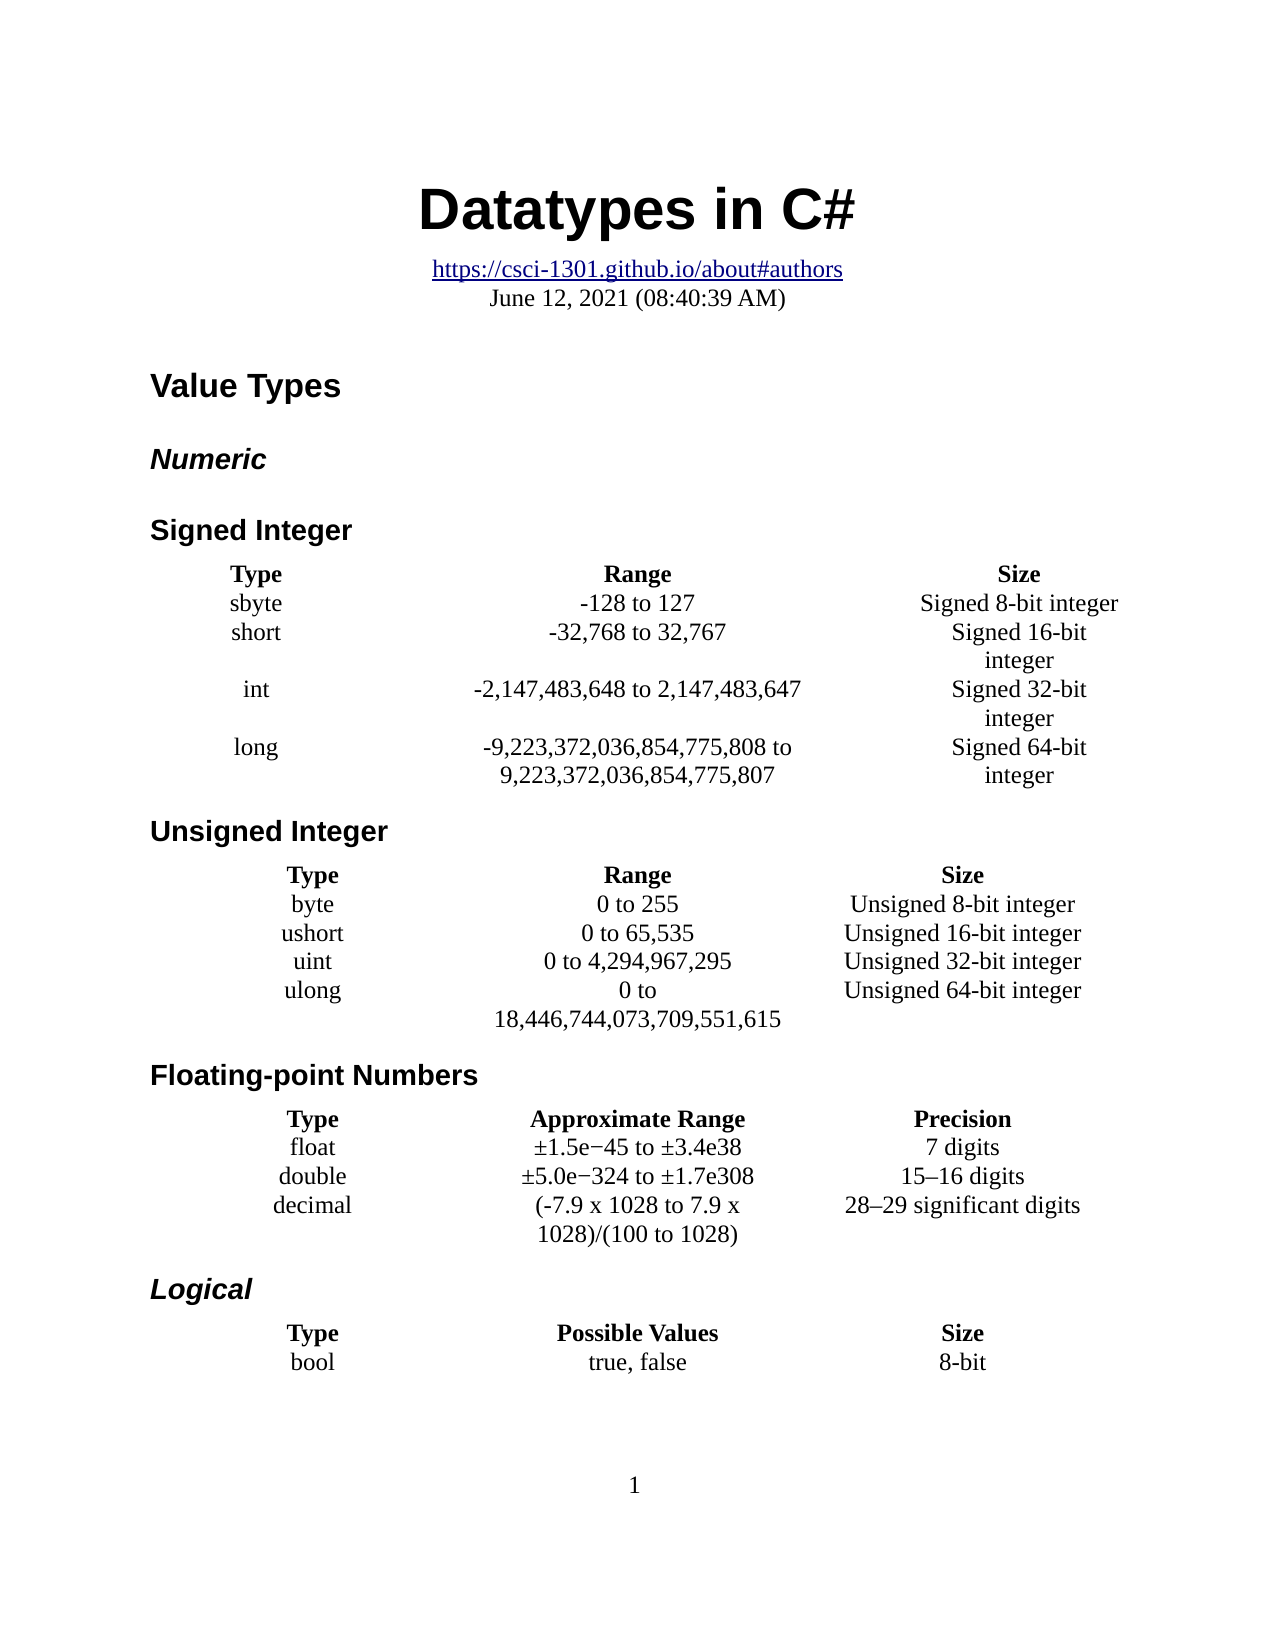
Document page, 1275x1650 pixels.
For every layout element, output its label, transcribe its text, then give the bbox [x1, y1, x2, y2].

subtitle Unsigned Integer [150, 814, 1125, 848]
table_cell 0 to 18,446,744,073,709,551,615 [475, 975, 800, 1033]
table_cell ±1.5e−45 to ±3.4e38 [475, 1133, 800, 1161]
table_header Range [362, 559, 913, 588]
table_cell uint [150, 946, 475, 975]
subtitle Value Types [150, 366, 1125, 404]
table_cell true, false [475, 1347, 800, 1376]
subtitle Numeric [150, 442, 1125, 476]
table_cell double [150, 1161, 475, 1190]
table_cell ±5.0e−324 to ±1.7e308 [475, 1161, 800, 1190]
table_cell long [150, 732, 362, 789]
table_cell bool [150, 1347, 475, 1376]
text June 12, 2021 (08:40:39 AM) [150, 283, 1125, 312]
table_cell ulong [150, 975, 475, 1033]
subtitle Floating-point Numbers [150, 1058, 1125, 1091]
table_cell byte [150, 889, 475, 918]
table_cell (-7.9 x 1028 to 7.9 x 1028)/(100 to 1028) [475, 1190, 800, 1247]
table_cell Signed 16-bit integer [913, 617, 1125, 674]
table_cell Signed 32-bit integer [913, 674, 1125, 732]
table_header Type [150, 1319, 475, 1347]
table_cell 15–16 digits [800, 1161, 1125, 1190]
table_cell Unsigned 32-bit integer [800, 946, 1125, 975]
table_cell 0 to 255 [475, 889, 800, 918]
table_header Size [800, 860, 1125, 889]
table_cell Unsigned 64-bit integer [800, 975, 1125, 1033]
table_cell -2,147,483,648 to 2,147,483,647 [362, 674, 913, 732]
table_cell int [150, 674, 362, 732]
table_header Size [913, 559, 1125, 588]
table_header Approximate Range [475, 1104, 800, 1132]
table_header Size [800, 1319, 1125, 1347]
table_cell -32,768 to 32,767 [362, 617, 913, 674]
table_cell sbyte [150, 588, 362, 617]
subtitle Logical [150, 1272, 1125, 1306]
table_header Range [475, 860, 800, 889]
text https://csci-1301.github.io/about#authors [150, 254, 1125, 283]
table_header Type [150, 1104, 475, 1132]
table_header Possible Values [475, 1319, 800, 1347]
table_cell short [150, 617, 362, 674]
subtitle Signed Integer [150, 513, 1125, 547]
table_cell 28–29 significant digits [800, 1190, 1125, 1247]
table_header Type [150, 559, 362, 588]
table_header Type [150, 860, 475, 889]
table_cell Signed 8-bit integer [913, 588, 1125, 617]
table_cell -128 to 127 [362, 588, 913, 617]
table_cell Unsigned 8-bit integer [800, 889, 1125, 918]
table_cell float [150, 1133, 475, 1161]
table_cell 7 digits [800, 1133, 1125, 1161]
table_cell 0 to 65,535 [475, 918, 800, 946]
title Datatypes in C# [150, 175, 1125, 242]
table_cell decimal [150, 1190, 475, 1247]
table_cell ushort [150, 918, 475, 946]
table_cell Unsigned 16-bit integer [800, 918, 1125, 946]
table_cell -9,223,372,036,854,775,808 to 9,223,372,036,854,775,807 [362, 732, 913, 789]
table_cell 8-bit [800, 1347, 1125, 1376]
table_cell 0 to 4,294,967,295 [475, 946, 800, 975]
table_cell Signed 64-bit integer [913, 732, 1125, 789]
table_header Precision [800, 1104, 1125, 1132]
